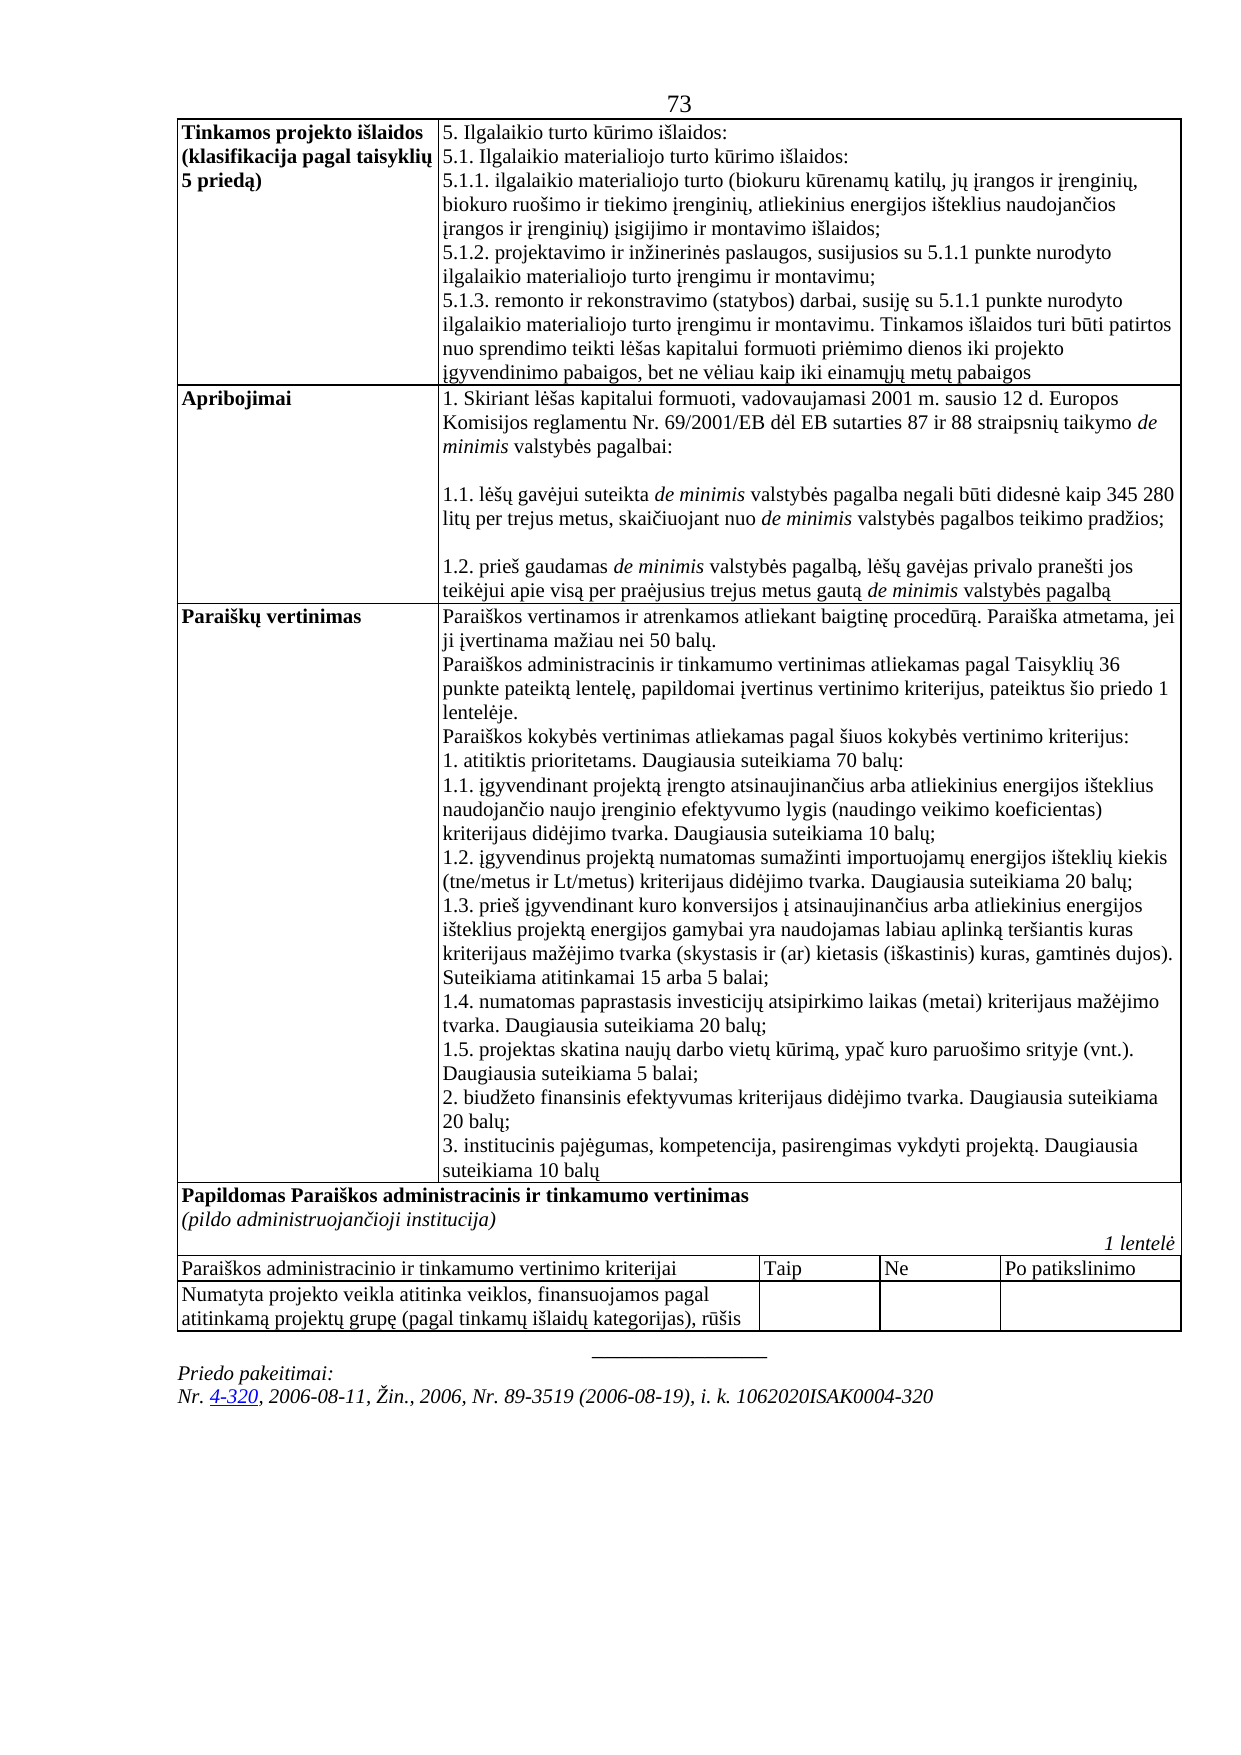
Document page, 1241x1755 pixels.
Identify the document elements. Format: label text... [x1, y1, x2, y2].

table_cell Paraiškų vertinimas [178, 604, 438, 1182]
table_cell Papildomas Paraiškos administracinis ir tinkamumo vertinimas (pildo administruojančioji institucija) 1 lentelė [178, 1183, 1181, 1255]
table_cell [760, 1282, 879, 1330]
table_cell 5. Ilgalaikio turto kūrimo išlaidos: 5.1. Ilgalaikio materialiojo turto kūrimo išlaidos: 5.1.1. ilgalaikio materialiojo turto (biokuru kūrenamų katilų, jų įrangos ir įrenginių, biokuro ruošimo ir tiekimo įrenginių, atliekinius energijos išteklius naudojančios įrangos ir įrenginių) įsigijimo ir montavimo išlaidos; 5.1.2. projektavimo ir inžinerinės paslaugos, susijusios su 5.1.1 punkte nurodyto ilgalaikio materialiojo turto įrengimu ir montavimu; 5.1.3. remonto ir rekonstravimo (statybos) darbai, susiję su 5.1.1 punkte nurodyto ilgalaikio materialiojo turto įrengimu ir montavimu. Tinkamos išlaidos turi būti patirtos nuo sprendimo teikti lėšas kapitalui formuoti priėmimo dienos iki projekto įgyvendinimo pabaigos, bet ne vėliau kaip iki einamųjų metų pabaigos [439, 120, 1180, 384]
table_cell Paraiškos administracinio ir tinkamumo vertinimo kriterijai [178, 1256, 759, 1280]
table_cell Numatyta projekto veikla atitinka veiklos, finansuojamos pagal atitinkamą projektų grupę (pagal tinkamų išlaidų kategorijas), rūšis [178, 1282, 759, 1330]
table_cell Po patikslinimo [1001, 1256, 1180, 1280]
text ______________ [177, 1332, 1181, 1360]
table_cell Paraiškos vertinamos ir atrenkamos atliekant baigtinę procedūrą. Paraiška atmetama, jei ji įvertinama mažiau nei 50 balų. Paraiškos administracinis ir tinkamumo vertinimas atliekamas pagal Taisyklių 36 punkte pateiktą lentelę, papildomai įvertinus vertinimo kriterijus, pateiktus šio priedo 1 lentelėje. Paraiškos kokybės vertinimas atliekamas pagal šiuos kokybės vertinimo kriterijus: 1. atitiktis prioritetams. Daugiausia suteikiama 70 balų: 1.1. įgyvendinant projektą įrengto atsinaujinančius arba atliekinius energijos išteklius naudojančio naujo įrenginio efektyvumo lygis (naudingo veikimo koeficientas) kriterijaus didėjimo tvarka. Daugiausia suteikiama 10 balų; 1.2. įgyvendinus projektą numatomas sumažinti importuojamų energijos išteklių kiekis (tne/metus ir Lt/metus) kriterijaus didėjimo tvarka. Daugiausia suteikiama 20 balų; 1.3. prieš įgyvendinant kuro konversijos į atsinaujinančius arba atliekinius energijos išteklius projektą energijos gamybai yra naudojamas labiau aplinką teršiantis kuras kriterijaus mažėjimo tvarka (skystasis ir (ar) kietasis (iškastinis) kuras, gamtinės dujos). Suteikiama atitinkamai 15 arba 5 balai; 1.4. numatomas paprastasis investicijų atsipirkimo laikas (metai) kriterijaus mažėjimo tvarka. Daugiausia suteikiama 20 balų; 1.5. projektas skatina naujų darbo vietų kūrimą, ypač kuro paruošimo srityje (vnt.). Daugiausia suteikiama 5 balai; 2. biudžeto finansinis efektyvumas kriterijaus didėjimo tvarka. Daugiausia suteikiama 20 balų; 3. institucinis pajėgumas, kompetencija, pasirengimas vykdyti projektą. Daugiausia suteikiama 10 balų [439, 604, 1180, 1182]
table_cell Apribojimai [178, 386, 438, 602]
table_cell Taip [760, 1256, 879, 1280]
table_cell 1. Skiriant lėšas kapitalui formuoti, vadovaujamasi 2001 m. sausio 12 d. Europos Komisijos reglamentu Nr. 69/2001/EB dėl EB sutarties 87 ir 88 straipsnių taikymo de minimis valstybės pagalbai: 1.1. lėšų gavėjui suteikta de minimis valstybės pagalba negali būti didesnė kaip 345 280 litų per trejus metus, skaičiuojant nuo de minimis valstybės pagalbos teikimo pradžios; 1.2. prieš gaudamas de minimis valstybės pagalbą, lėšų gavėjas privalo pranešti jos teikėjui apie visą per praėjusius trejus metus gautą de minimis valstybės pagalbą [439, 386, 1180, 602]
table_cell [881, 1282, 1000, 1330]
text Priedo pakeitimai: [177, 1360, 1181, 1384]
table_cell [1001, 1282, 1180, 1330]
table_cell Tinkamos projekto išlaidos (klasifikacija pagal taisyklių 5 priedą) [178, 120, 438, 384]
table_cell Ne [881, 1256, 1000, 1280]
text Nr. 4-320, 2006-08-11, Žin., 2006, Nr. 89-3519 (2006-08-19), i. k. 1062020ISAK0004-320 [177, 1384, 1181, 1408]
